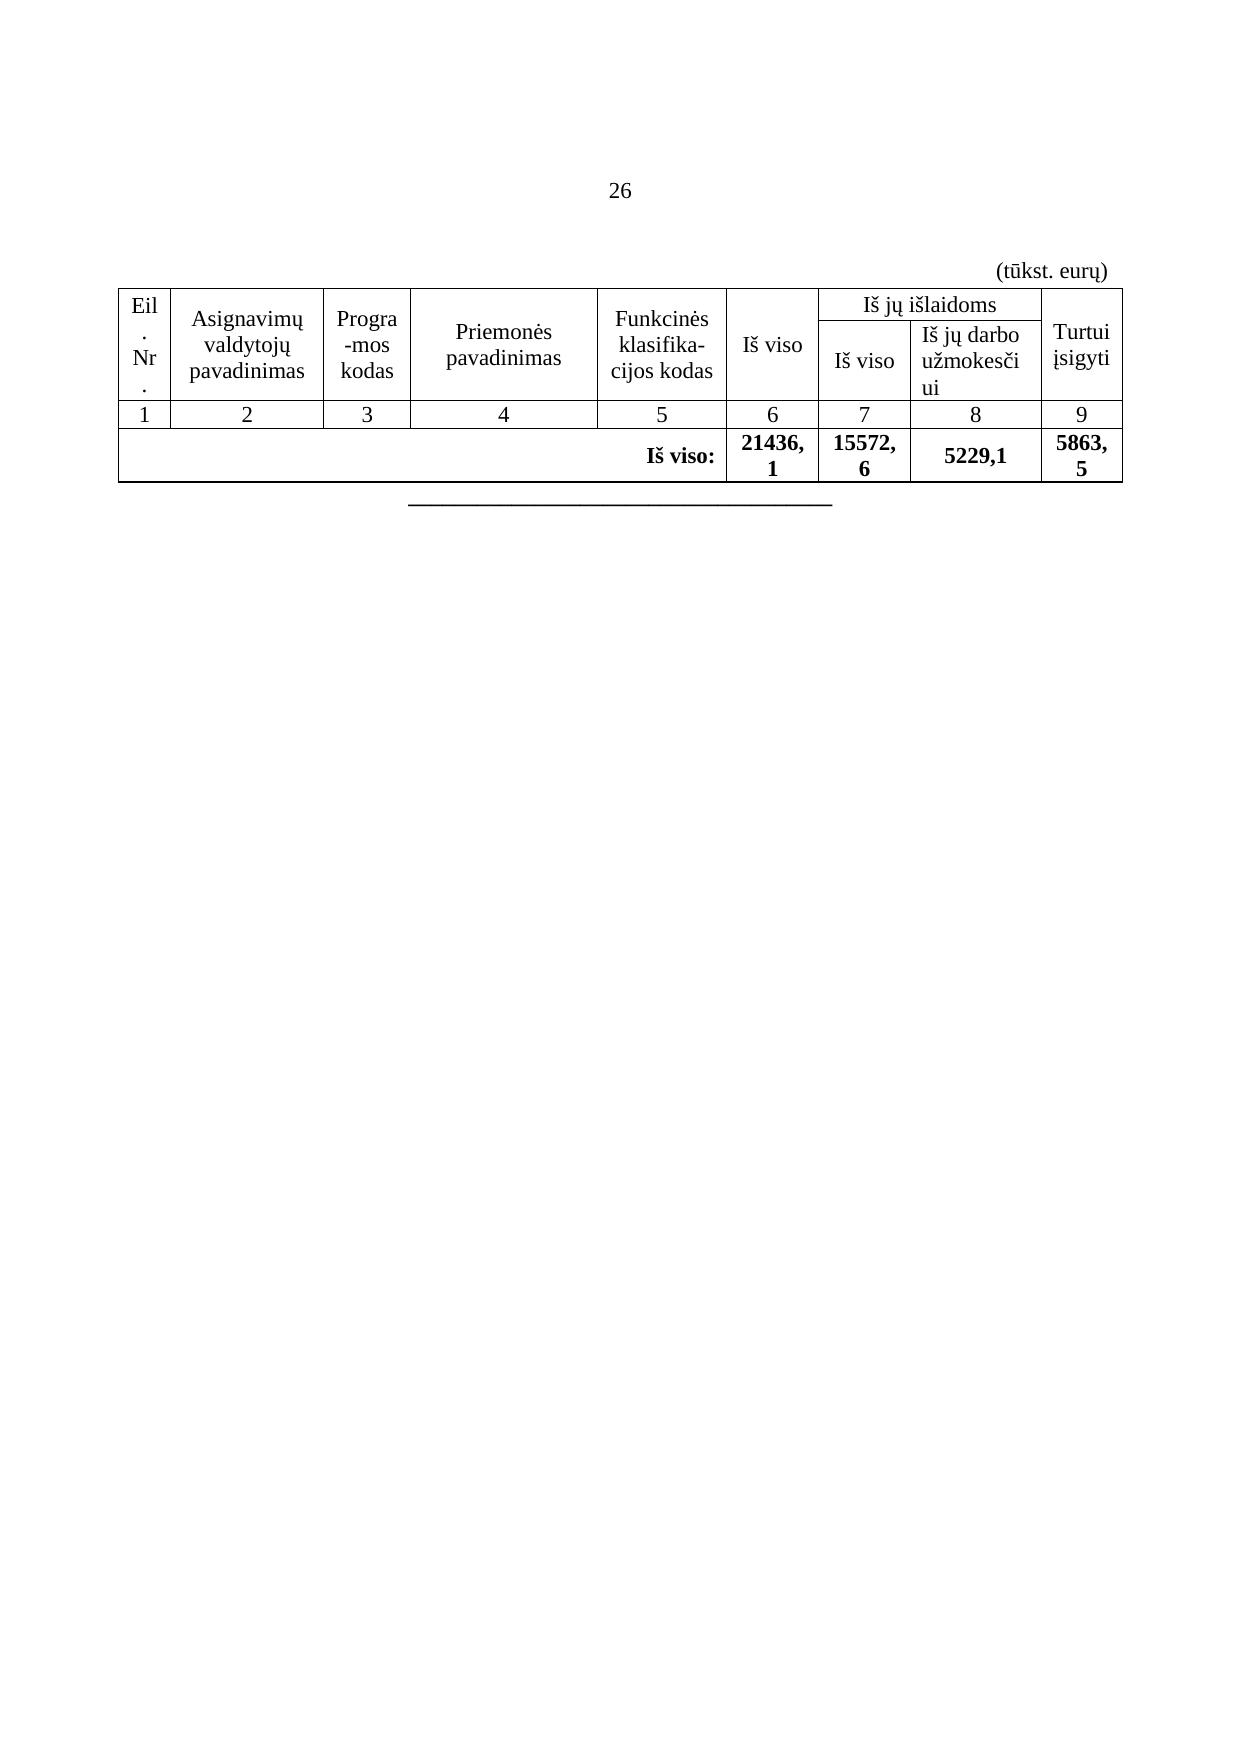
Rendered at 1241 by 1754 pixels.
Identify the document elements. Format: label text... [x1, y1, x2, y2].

text _____________________________________ [118, 483, 1122, 509]
table_cell 5229,1 [911, 429, 1041, 481]
table_cell 15572,6 [819, 429, 910, 481]
table_cell 7 [819, 401, 910, 428]
table_cell Iš viso [819, 321, 910, 400]
table_cell Iš viso [727, 289, 818, 400]
table_cell 3 [324, 401, 410, 428]
table_cell 8 [911, 401, 1041, 428]
table_header [170, 253, 324, 288]
table_header (tūkst. eurų) [910, 253, 1122, 288]
table_cell 5863,5 [1042, 429, 1122, 481]
table_cell Turtui įsigyti [1042, 289, 1122, 400]
table_cell 9 [1042, 401, 1122, 428]
table_header [118, 253, 170, 288]
table_header [324, 253, 410, 288]
table_cell Funkcinės klasifika-cijos kodas [598, 289, 726, 400]
table_cell Priemonės pavadinimas [411, 289, 597, 400]
table_cell Eil. Nr. [119, 289, 170, 400]
table_cell Iš jų darbo užmokesčiui [911, 321, 1041, 400]
table_cell 21436,1 [727, 429, 818, 481]
table_header [727, 253, 818, 288]
table_cell Progra-mos kodas [324, 289, 410, 400]
table_header [597, 253, 727, 288]
table_header [410, 253, 597, 288]
table_cell 4 [411, 401, 597, 428]
table_cell 2 [171, 401, 323, 428]
table_cell 5 [598, 401, 726, 428]
table_header [819, 253, 910, 288]
table_cell Asignavimų valdytojų pavadinimas [171, 289, 323, 400]
table_cell 6 [727, 401, 818, 428]
table_cell 1 [119, 401, 170, 428]
table_cell Iš viso: [119, 429, 726, 481]
table_cell Iš jų išlaidoms [819, 289, 1041, 320]
